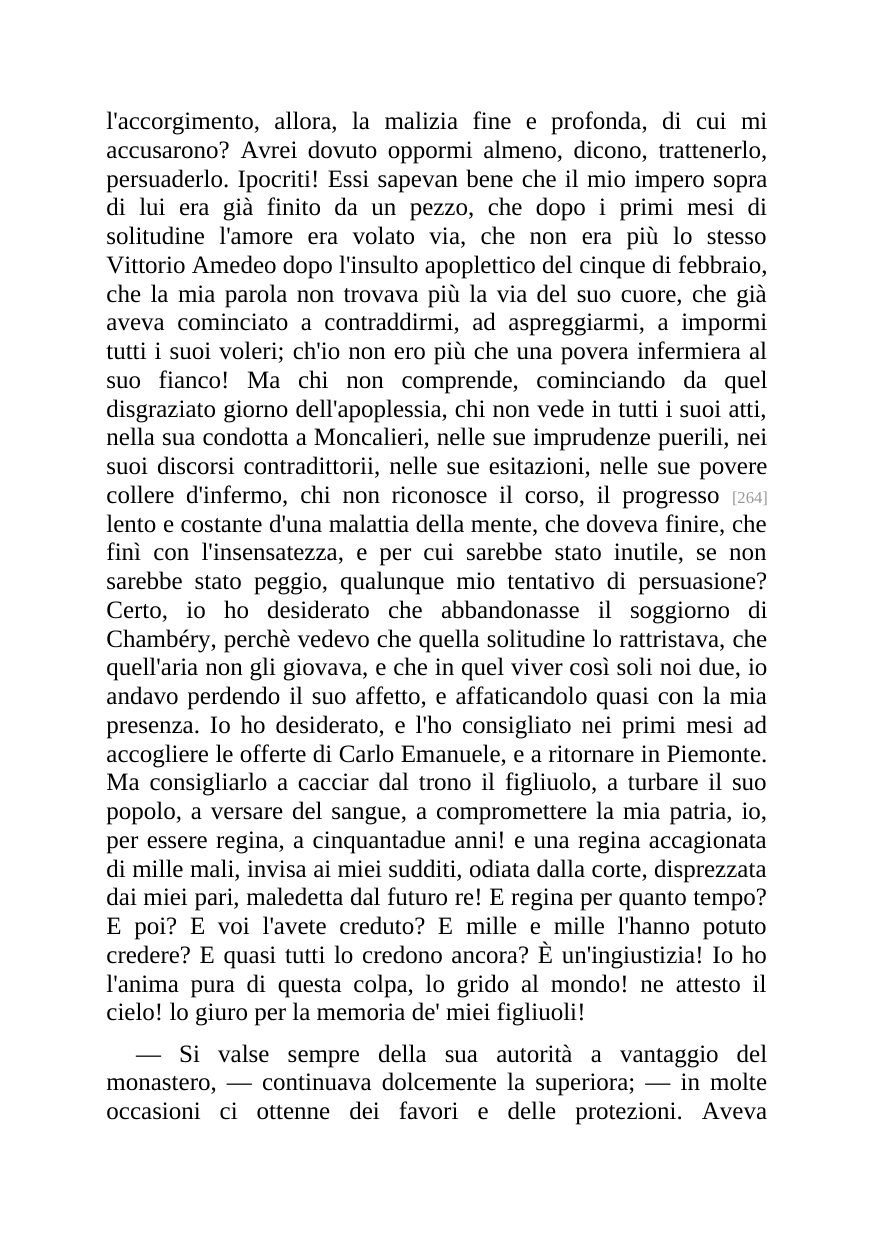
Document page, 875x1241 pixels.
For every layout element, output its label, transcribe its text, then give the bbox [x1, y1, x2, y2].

text l'accorgimento, allora, la malizia fine e profonda, di cui mi accusarono? Avrei dovuto oppormi almeno, dicono, trattenerlo, persuaderlo. Ipocriti! Essi sapevan bene che il mio impero sopra di lui era già finito da un pezzo, che dopo i primi mesi di solitudine l'amore era volato via, che non era più lo stesso Vittorio Amedeo dopo l'insulto apoplettico del cinque di febbraio, che la mia parola non trovava più la via del suo cuore, che già aveva cominciato a contraddirmi, ad aspreggiarmi, a impormi tutti i suoi voleri; ch'io non ero più che una povera infermiera al suo fianco! Ma chi non comprende, cominciando da quel disgraziato giorno dell'apoplessia, chi non vede in tutti i suoi atti, nella sua condotta a Moncalieri, nelle sue imprudenze puerili, nei suoi discorsi contradittorii, nelle sue esitazioni, nelle sue povere collere d'infermo, chi non riconosce il corso, il progresso [264] lento e costante d'una malattia della mente, che doveva finire, che finì con l'insensatezza, e per cui sarebbe stato inutile, se non sarebbe stato peggio, qualunque mio tentativo di persuasione? Certo, io ho desiderato che abbandonasse il soggiorno di Chambéry, perchè vedevo che quella solitudine lo rattristava, che quell'aria non gli giovava, e che in quel viver così soli noi due, io andavo perdendo il suo affetto, e affaticandolo quasi con la mia presenza. Io ho desiderato, e l'ho consigliato nei primi mesi ad accogliere le offerte di Carlo Emanuele, e a ritornare in Piemonte. Ma consigliarlo a cacciar dal trono il figliuolo, a turbare il suo popolo, a versare del sangue, a compromettere la mia patria, io, per essere regina, a cinquantadue anni! e una regina accagionata di mille mali, invisa ai miei sudditi, odiata dalla corte, disprezzata dai miei pari, maledetta dal futuro re! E regina per quanto tempo? E poi? E voi l'avete creduto? E mille e mille l'hanno potuto credere? E quasi tutti lo credono ancora? È un'ingiustizia! Io ho l'anima pura di questa colpa, lo grido al mondo! ne attesto il cielo! lo giuro per la memoria de' miei figliuoli! [106, 106, 768, 1026]
text — Si valse sempre della sua autorità a vantaggio del monastero, — continuava dolcemente la superiora; — in molte occasioni ci ottenne dei favori e delle protezioni. Aveva [106, 1039, 768, 1125]
